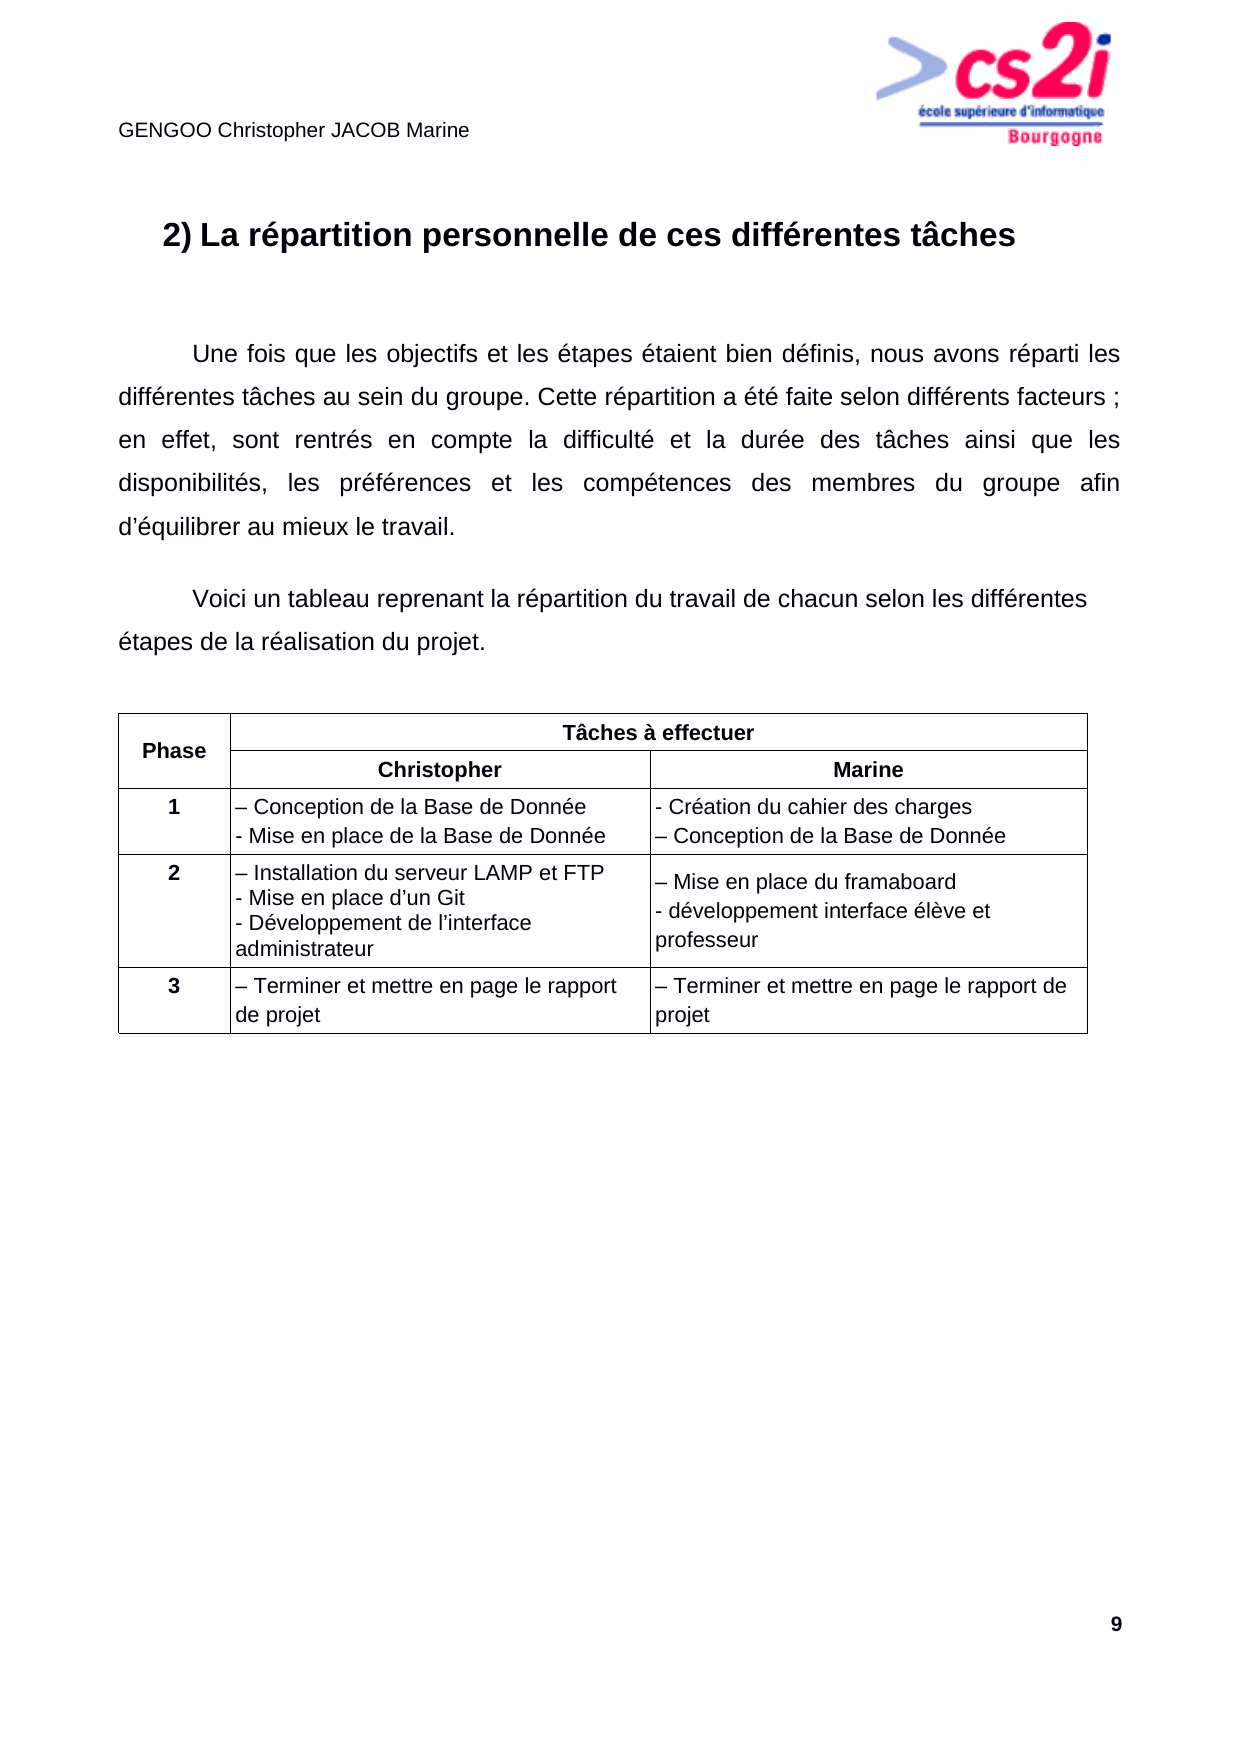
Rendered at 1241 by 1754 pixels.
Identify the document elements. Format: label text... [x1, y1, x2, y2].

table_cell – Terminer et mettre en page le rapport de projet [231, 968, 650, 1033]
table_cell 2 [119, 855, 230, 966]
table_cell 1 [119, 789, 230, 854]
table_cell – Conception de la Base de Donnée - Mise en place de la Base de Donnée [231, 789, 650, 854]
table_header Tâches à effectuer [231, 714, 1087, 750]
list La répartition personnelle de ces différentes tâches [162, 215, 1122, 253]
text Une fois que les objectifs et les étapes étaient bien définis, nous avons réparti les différentes tâches au sein du groupe. Cette répartition a été faite selon différents facteurs ; en effet, sont rentrés en compte la difficulté et la durée des tâches ainsi que les disponibilités, les préférences et les compétences des membres du groupe afin d’équilibrer au mieux le travail. [118, 339, 1122, 540]
table_header Phase [119, 714, 230, 787]
table_cell Christopher [231, 751, 650, 787]
table_cell Marine [651, 751, 1087, 787]
table_cell 3 [119, 968, 230, 1033]
table_cell – Terminer et mettre en page le rapport de projet [651, 968, 1087, 1033]
table_cell – Mise en place du framaboard - développement interface élève et professeur [651, 855, 1087, 966]
picture [876, 22, 1111, 146]
table_cell – Installation du serveur LAMP et FTP - Mise en place d’un Git - Développement de l’interface administrateur [231, 855, 650, 966]
text Voici un tableau reprenant la répartition du travail de chacun selon les différentes étapes de la réalisation du projet. [118, 584, 1122, 656]
table_cell - Création du cahier des charges – Conception de la Base de Donnée [651, 789, 1087, 854]
